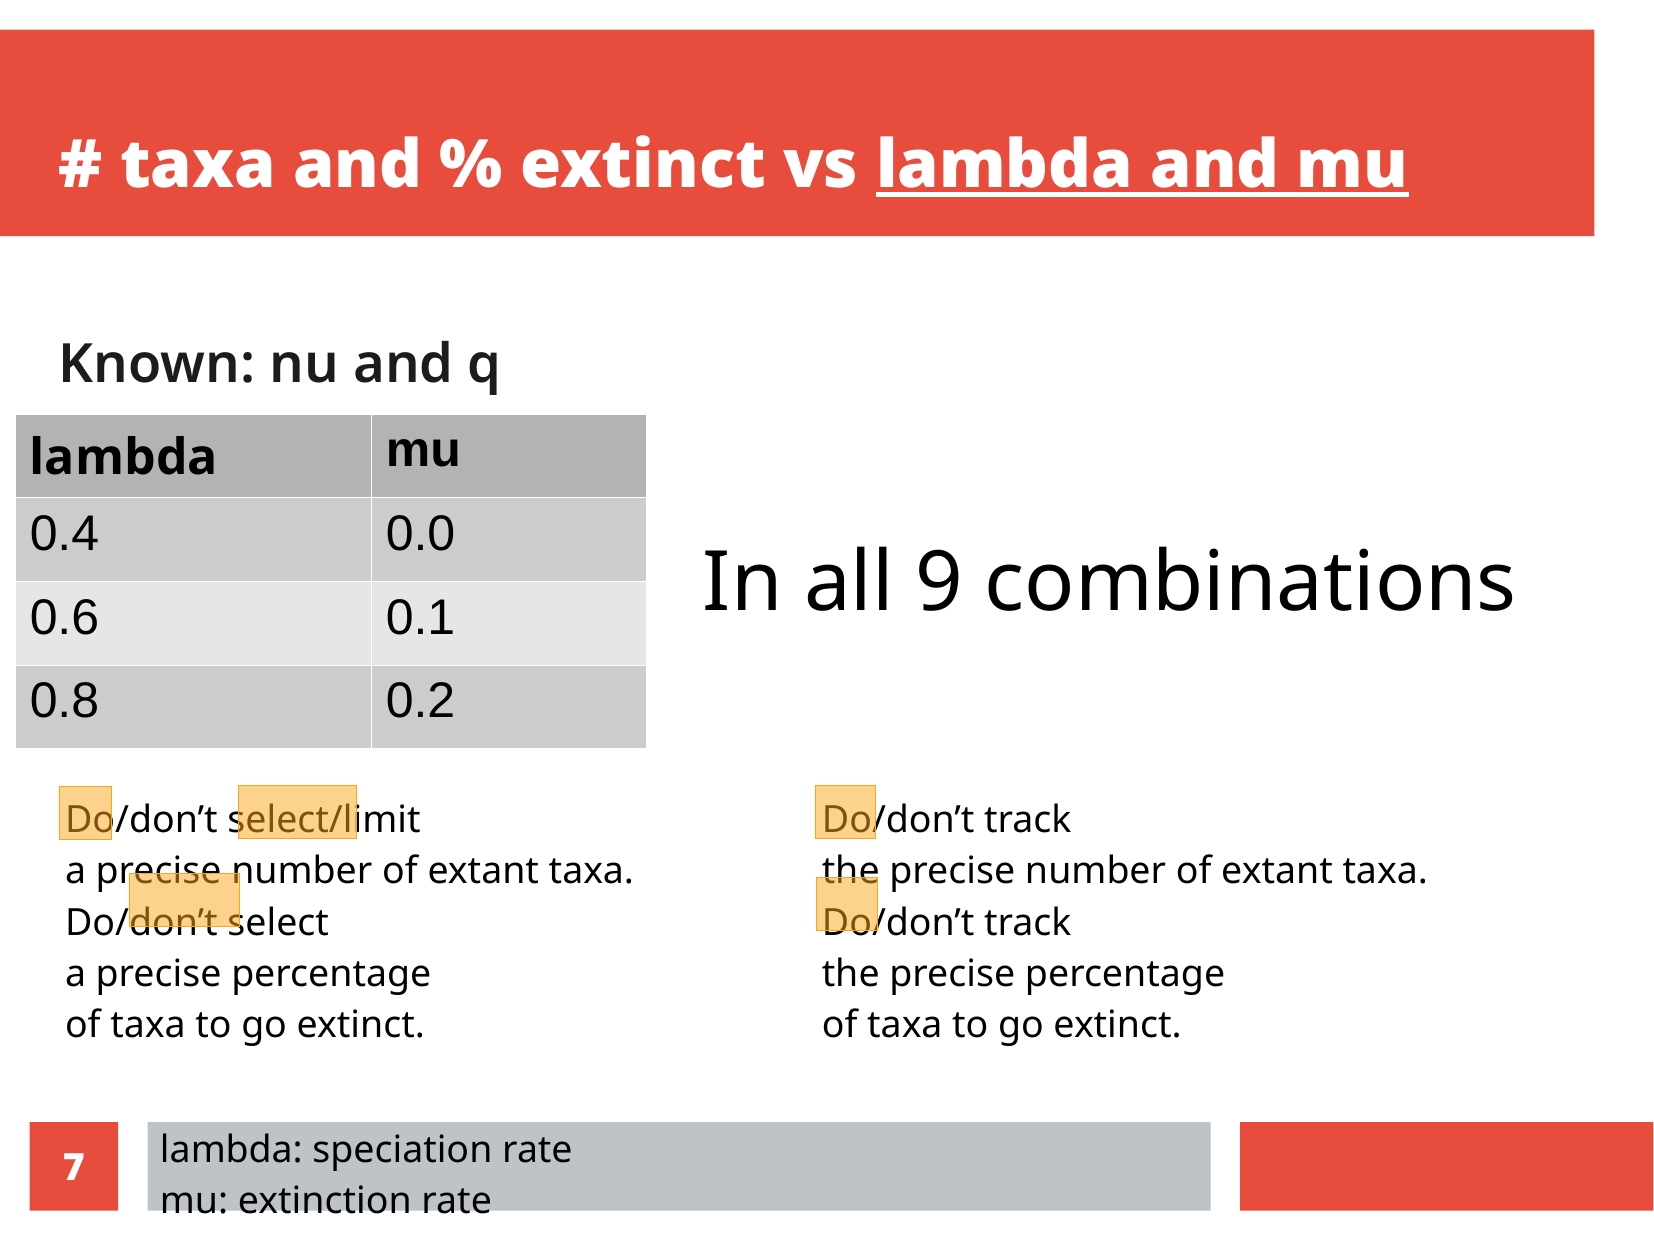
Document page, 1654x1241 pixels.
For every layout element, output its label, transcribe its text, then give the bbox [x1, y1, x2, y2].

table_cell 0.8 [16, 666, 371, 748]
list Known: nu and q [59, 324, 1565, 1093]
text_box lambda: speciation rate mu: extinction rate [145, 1115, 1177, 1218]
table_cell 0.2 [372, 666, 646, 748]
table_cell 0.4 [16, 498, 371, 581]
text_box [238, 785, 357, 839]
table_header lambda [16, 415, 371, 497]
text_box [59, 786, 112, 840]
text_box Do/don’t select/limit a precise number of extant taxa. Do/don’t select a precise percentage of taxa to go extinct. [50, 785, 807, 1093]
table_cell 0.0 [372, 498, 646, 581]
table_header mu [372, 415, 646, 497]
text_box In all 9 combinations [688, 514, 1635, 627]
text_box [815, 785, 876, 839]
title # taxa and % extinct vs lambda and mu [59, 59, 1595, 207]
text_box Do/don’t track the precise number of extant taxa. Do/don’t track the precise percentage of taxa to go extinct. [807, 785, 1517, 1093]
table_cell 0.6 [16, 582, 371, 665]
table_cell 0.1 [372, 582, 646, 665]
text_box [816, 877, 878, 931]
text_box [129, 873, 240, 927]
